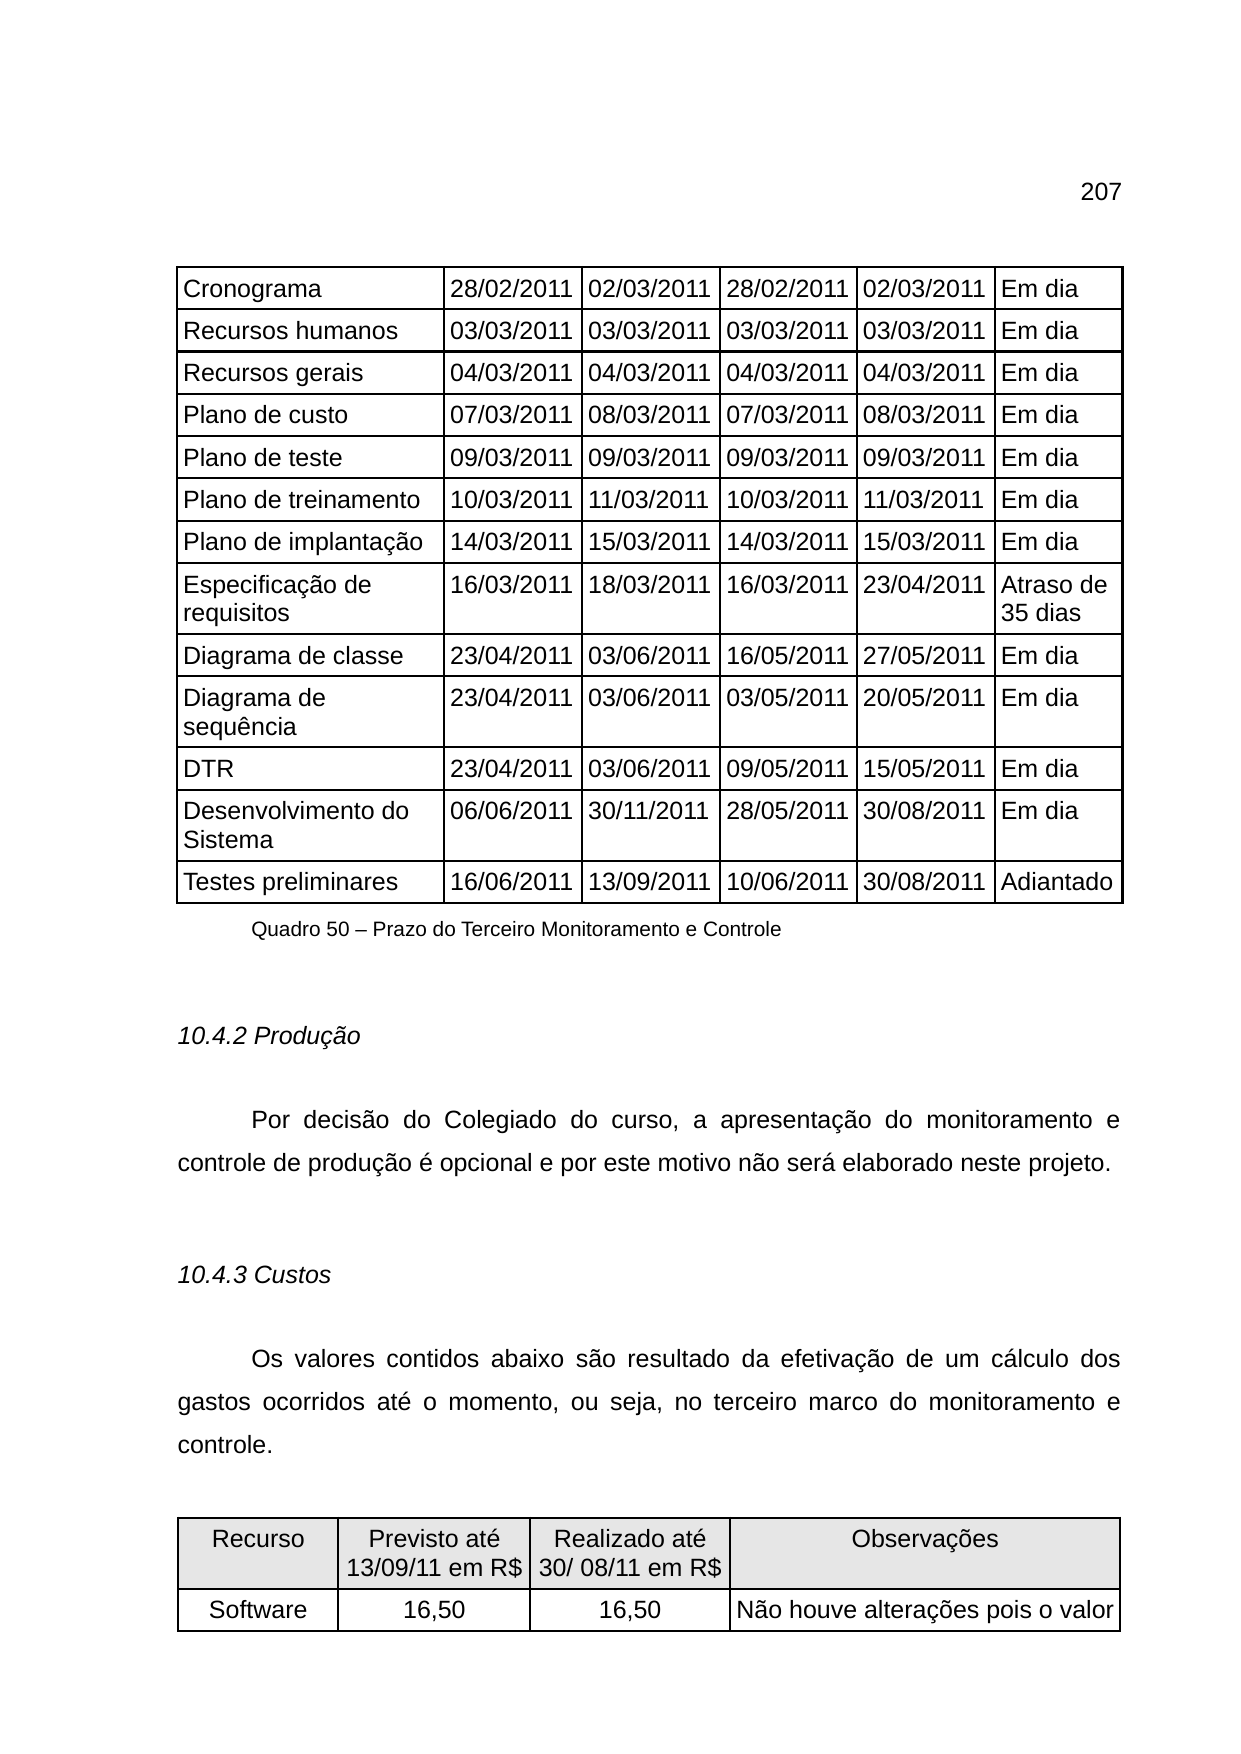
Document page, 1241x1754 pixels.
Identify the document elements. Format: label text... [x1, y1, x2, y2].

table_cell Testes preliminares [178, 862, 443, 902]
table_cell 15/03/2011 [858, 522, 994, 562]
table_cell 23/04/2011 [445, 677, 581, 746]
table_cell 27/05/2011 [858, 635, 994, 675]
table_cell DTR [178, 748, 443, 788]
table_cell 10/06/2011 [721, 862, 856, 902]
table_cell 13/09/2011 [583, 862, 719, 902]
table_cell 28/02/2011 [721, 268, 856, 308]
table_cell 04/03/2011 [445, 353, 581, 393]
table_cell 10/03/2011 [721, 479, 856, 519]
table_cell 07/03/2011 [445, 395, 581, 435]
table_cell 08/03/2011 [858, 395, 994, 435]
table_cell 28/02/2011 [445, 268, 581, 308]
table_cell 14/03/2011 [445, 522, 581, 562]
table_cell 15/03/2011 [583, 522, 719, 562]
table_cell Especificação de requisitos [178, 564, 443, 633]
table_cell 09/05/2011 [721, 748, 856, 788]
table_cell 30/08/2011 [858, 862, 994, 902]
table_cell 09/03/2011 [445, 437, 581, 477]
table_cell 16/03/2011 [721, 564, 856, 633]
text Quadro 50 – Prazo do Terceiro Monitoramento e Controle [177, 916, 1122, 940]
table_cell 03/06/2011 [583, 748, 719, 788]
table_cell Desenvolvimento do Sistema [178, 791, 443, 859]
table_cell 15/05/2011 [858, 748, 994, 788]
table_cell 02/03/2011 [858, 268, 994, 308]
table_cell 18/03/2011 [583, 564, 719, 633]
table_cell Atraso de 35 dias [996, 564, 1121, 633]
table_cell Plano de custo [178, 395, 443, 435]
table_header Realizado até 30/ 08/11 em R$ [531, 1519, 729, 1588]
table_cell Em dia [996, 353, 1121, 393]
table_header Observações [731, 1519, 1119, 1588]
table_cell 20/05/2011 [858, 677, 994, 746]
table_header Recurso [179, 1519, 337, 1588]
table_cell 06/06/2011 [445, 791, 581, 859]
table_cell Em dia [996, 748, 1121, 788]
table_cell Adiantado [996, 862, 1121, 902]
table_cell Em dia [996, 310, 1121, 350]
table_cell Cronograma [178, 268, 443, 308]
table_cell Plano de treinamento [178, 479, 443, 519]
table_cell Em dia [996, 479, 1121, 519]
table_cell Em dia [996, 677, 1121, 746]
table_cell 28/05/2011 [721, 791, 856, 859]
table_cell 03/05/2011 [721, 677, 856, 746]
table_cell Em dia [996, 395, 1121, 435]
table_header Previsto até 13/09/11 em R$ [339, 1519, 529, 1588]
table_cell 03/03/2011 [858, 310, 994, 350]
subtitle 10.4.3 Custos [177, 1260, 1122, 1288]
table_cell Plano de implantação [178, 522, 443, 562]
text Por decisão do Colegiado do curso, a apresentação do monitoramento e controle de produção é opcional e por este motivo não será elaborado neste projeto. [177, 1105, 1122, 1177]
table_cell 16,50 [339, 1590, 529, 1630]
subtitle 10.4.2 Produção [177, 1021, 1122, 1050]
table_cell 04/03/2011 [583, 353, 719, 393]
table_cell 04/03/2011 [721, 353, 856, 393]
table_cell Recursos gerais [178, 353, 443, 393]
table_cell Em dia [996, 268, 1121, 308]
table_cell Não houve alterações pois o valor [731, 1590, 1119, 1630]
table_cell 09/03/2011 [721, 437, 856, 477]
table_cell Diagrama de sequência [178, 677, 443, 746]
table_cell 09/03/2011 [858, 437, 994, 477]
table_cell 30/08/2011 [858, 791, 994, 859]
table_cell 03/03/2011 [583, 310, 719, 350]
table_cell 23/04/2011 [858, 564, 994, 633]
table_cell 03/06/2011 [583, 635, 719, 675]
table_cell 07/03/2011 [721, 395, 856, 435]
table_cell Em dia [996, 635, 1121, 675]
table_cell 11/03/2011 [858, 479, 994, 519]
table_cell Em dia [996, 522, 1121, 562]
table_cell 16/05/2011 [721, 635, 856, 675]
table_cell 09/03/2011 [583, 437, 719, 477]
table_cell 16,50 [531, 1590, 729, 1630]
table_cell 23/04/2011 [445, 635, 581, 675]
table_cell Diagrama de classe [178, 635, 443, 675]
table_cell 08/03/2011 [583, 395, 719, 435]
table_cell 14/03/2011 [721, 522, 856, 562]
table_cell Em dia [996, 791, 1121, 859]
table_cell 10/03/2011 [445, 479, 581, 519]
table_cell Plano de teste [178, 437, 443, 477]
table_cell 30/11/2011 [583, 791, 719, 859]
table_cell 11/03/2011 [583, 479, 719, 519]
text Os valores contidos abaixo são resultado da efetivação de um cálculo dos gastos ocorridos até o momento, ou seja, no terceiro marco do monitoramento e controle. [177, 1344, 1122, 1459]
table_cell 03/03/2011 [721, 310, 856, 350]
table_cell Software [179, 1590, 337, 1630]
table_cell 16/03/2011 [445, 564, 581, 633]
table_cell 16/06/2011 [445, 862, 581, 902]
table_cell 02/03/2011 [583, 268, 719, 308]
table_cell Recursos humanos [178, 310, 443, 350]
table_cell 23/04/2011 [445, 748, 581, 788]
table_cell Em dia [996, 437, 1121, 477]
table_cell 04/03/2011 [858, 353, 994, 393]
table_cell 03/06/2011 [583, 677, 719, 746]
table_cell 03/03/2011 [445, 310, 581, 350]
